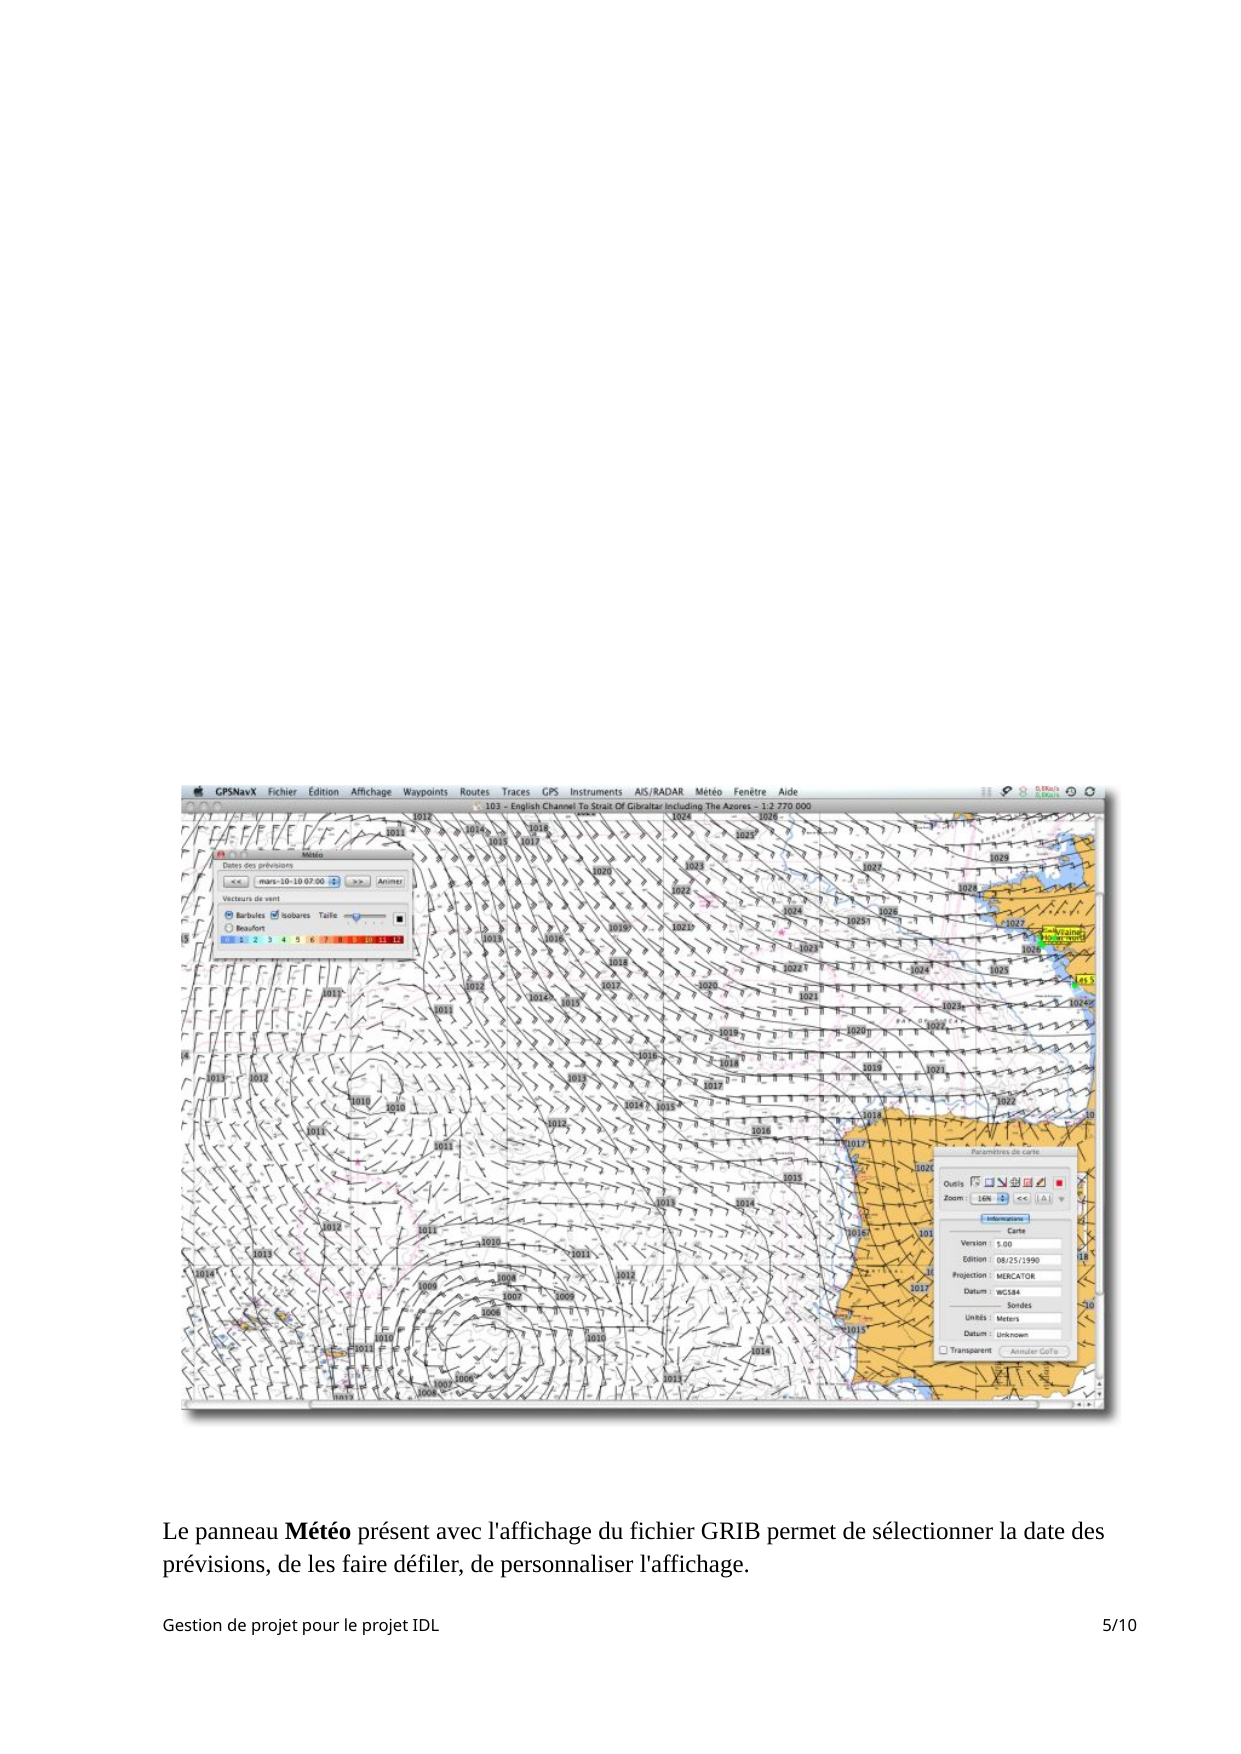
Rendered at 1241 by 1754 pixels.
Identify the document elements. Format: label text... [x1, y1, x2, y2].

text Le panneau Météo présent avec l'affichage du fichier GRIB permet de sélectionner la date des prévisions, de les faire défiler, de personnaliser l'affichage. [162, 1516, 1137, 1578]
picture [181, 785, 1122, 1427]
